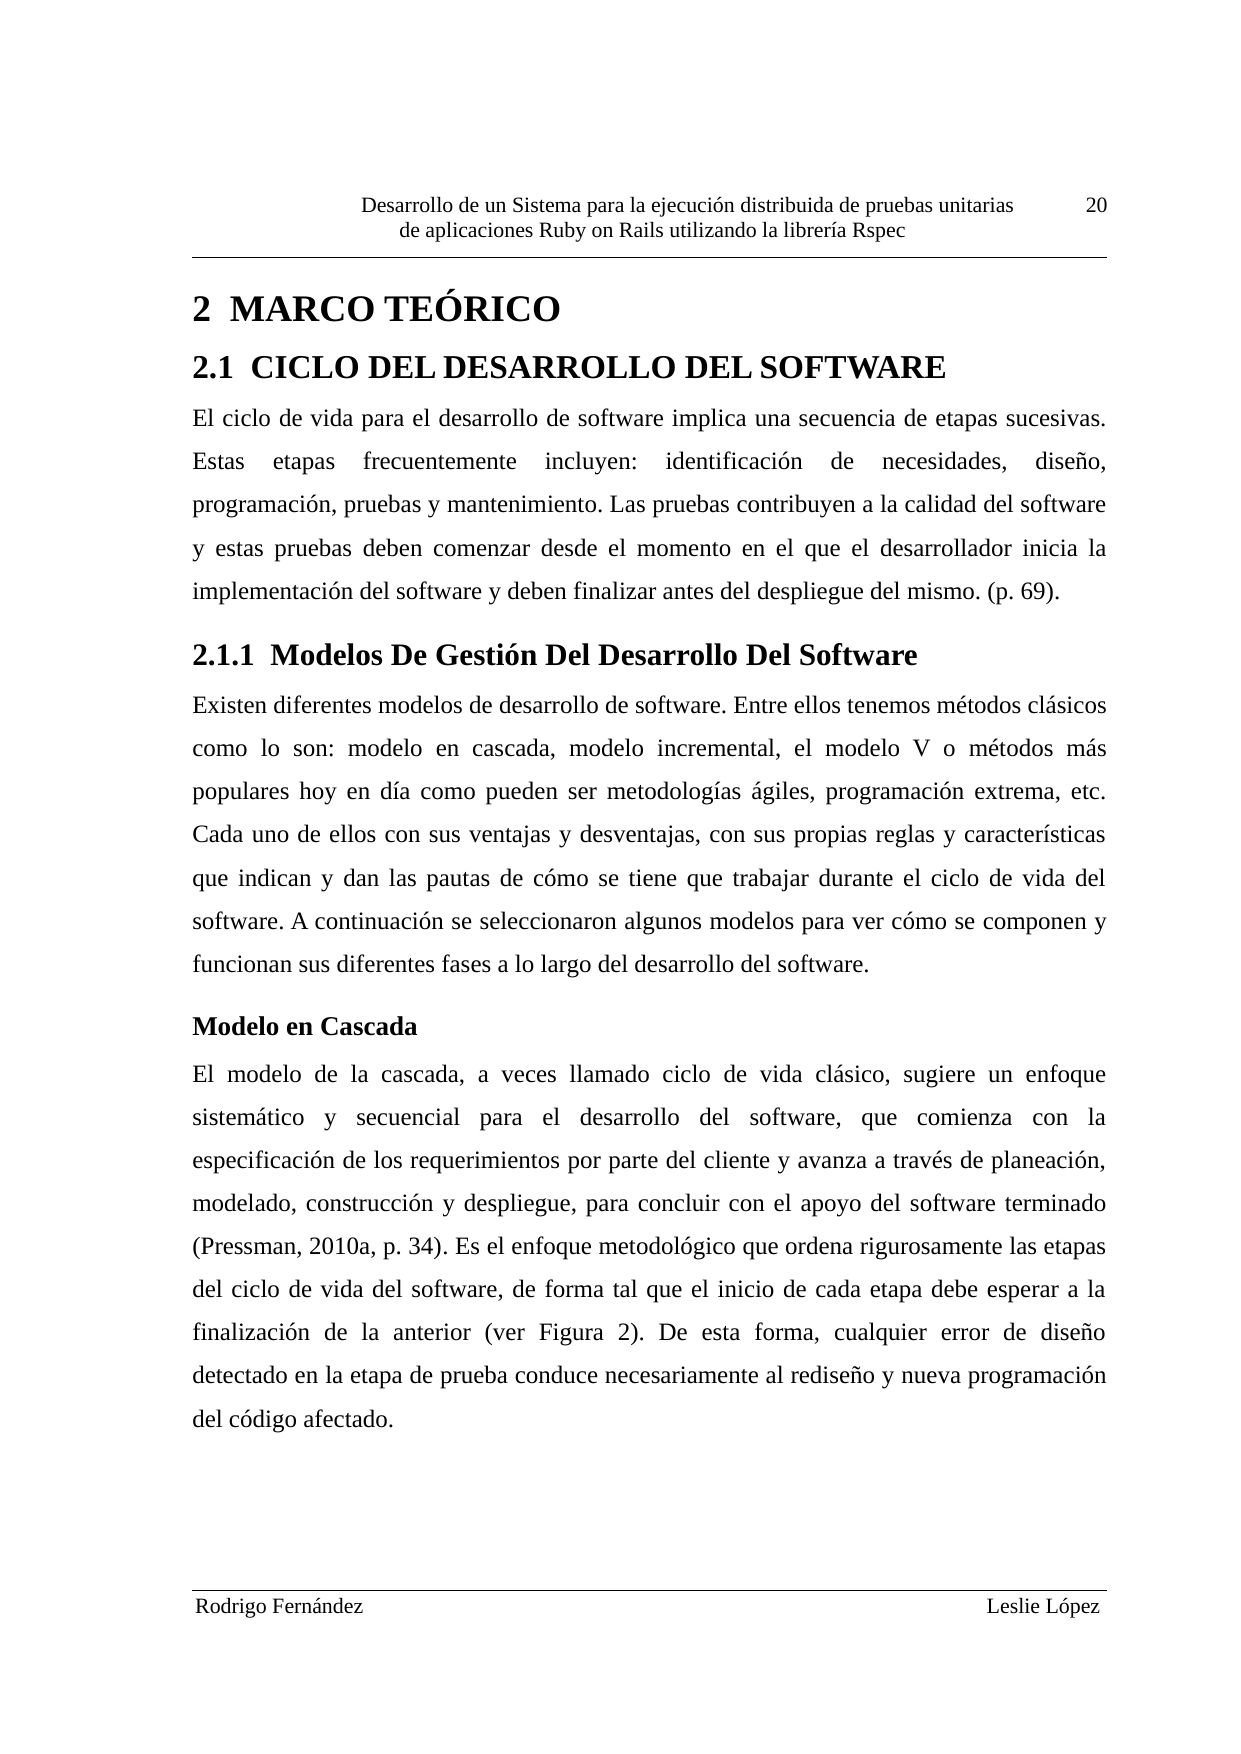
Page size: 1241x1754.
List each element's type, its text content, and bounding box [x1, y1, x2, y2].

subtitle Modelos de gestión del desarrollo del Software [192, 637, 1107, 672]
text El ciclo de vida para el desarrollo de software implica una secuencia de etapas sucesivas. Estas etapas frecuentemente incluyen: identificación de necesidades, diseño, programación, pruebas y mantenimiento. Las pruebas contribuyen a la calidad del software y estas pruebas deben comenzar desde el momento en el que el desarrollador inicia la implementación del software y deben finalizar antes del despliegue del mismo. (p. 69). [192, 403, 1107, 604]
text Existen diferentes modelos de desarrollo de software. Entre ellos tenemos métodos clásicos como lo son: modelo en cascada, modelo incremental, el modelo V o métodos más populares hoy en día como pueden ser metodologías ágiles, programación extrema, etc. Cada uno de ellos con sus ventajas y desventajas, con sus propias reglas y características que indican y dan las pautas de cómo se tiene que trabajar durante el ciclo de vida del software. A continuación se seleccionaron algunos modelos para ver cómo se componen y funcionan sus diferentes fases a lo largo del desarrollo del software. [192, 690, 1107, 978]
subtitle MARCO TEÓRICO [192, 286, 1107, 329]
text Modelo en Cascada [192, 1010, 1107, 1041]
text El modelo de la cascada, a veces llamado ciclo de vida clásico, sugiere un enfoque sistemático y secuencial para el desarrollo del software, que comienza con la especificación de los requerimientos por parte del cliente y avanza a través de planeación, modelado, construcción y despliegue, para concluir con el apoyo del software terminado (Pressman, 2010a, p. 34)⁠. Es el enfoque metodológico que ordena rigurosamente las etapas del ciclo de vida del software, de forma tal que el inicio de cada etapa debe esperar a la finalización de la anterior (ver Figura 2). De esta forma, cualquier error de diseño detectado en la etapa de prueba conduce necesariamente al rediseño y nueva programación del código afectado. [192, 1059, 1107, 1432]
subtitle CICLO DEL DESARROLLO DEL SOFTWARE [192, 347, 1107, 386]
